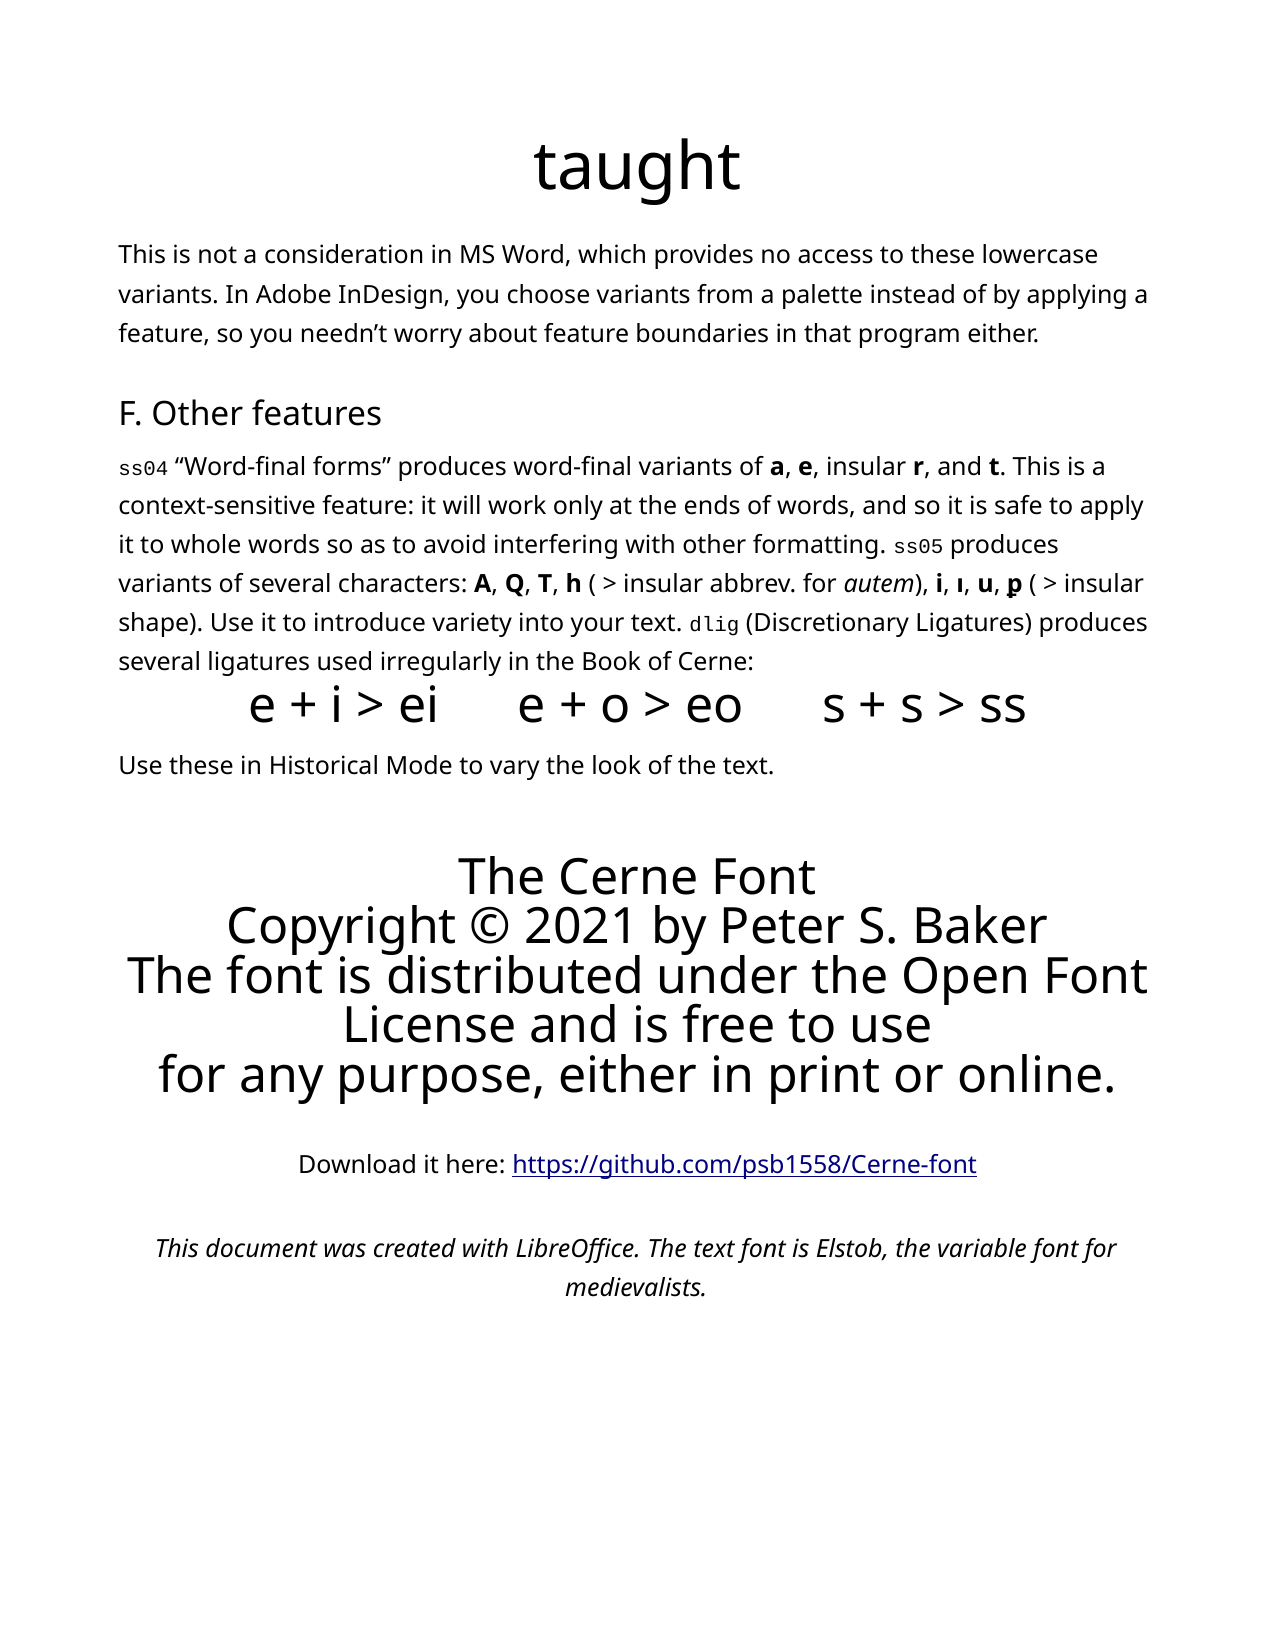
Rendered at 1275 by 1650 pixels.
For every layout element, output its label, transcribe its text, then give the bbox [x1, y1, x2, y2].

subtitle F. Other features [118, 390, 1157, 436]
text taught [118, 118, 1157, 209]
text This document was created with LibreOffice. The text font is Elstob, the variable font for medievalists. [118, 1231, 1157, 1304]
text This is not a consideration in MS Word, which provides no access to these lowercase variants. In Adobe InDesign, you choose variants from a palette instead of by applying a feature, so you needn’t worry about feature boundaries in that program either. [118, 237, 1157, 349]
text e + i > ei e + o > eo s + s > ss [118, 683, 1157, 733]
text Download it here: https://github.com/psb1558/Cerne-font [118, 1147, 1157, 1181]
text The Cerne Font Copyright © 2021 by Peter S. Baker The font is distributed under the Open Font License and is free to use for any purpose, either in print or online. [118, 855, 1157, 1102]
text ss04 “Word-final forms” produces word-final variants of a, e, insular r, and t. This is a context-sensitive feature: it will work only at the ends of words, and so it is safe to apply it to whole words so as to avoid interfering with other formatting. ss05 produces variants of several characters: A, Q, T, h ( > insular abbrev. for autem), i, ı, u, ꝑ ( > insular shape). Use it to introduce variety into your text. dlig (Discretionary Ligatures) produces several ligatures used irregularly in the Book of Cerne: [118, 448, 1157, 678]
text Use these in Historical Mode to vary the look of the text. [118, 747, 1157, 781]
